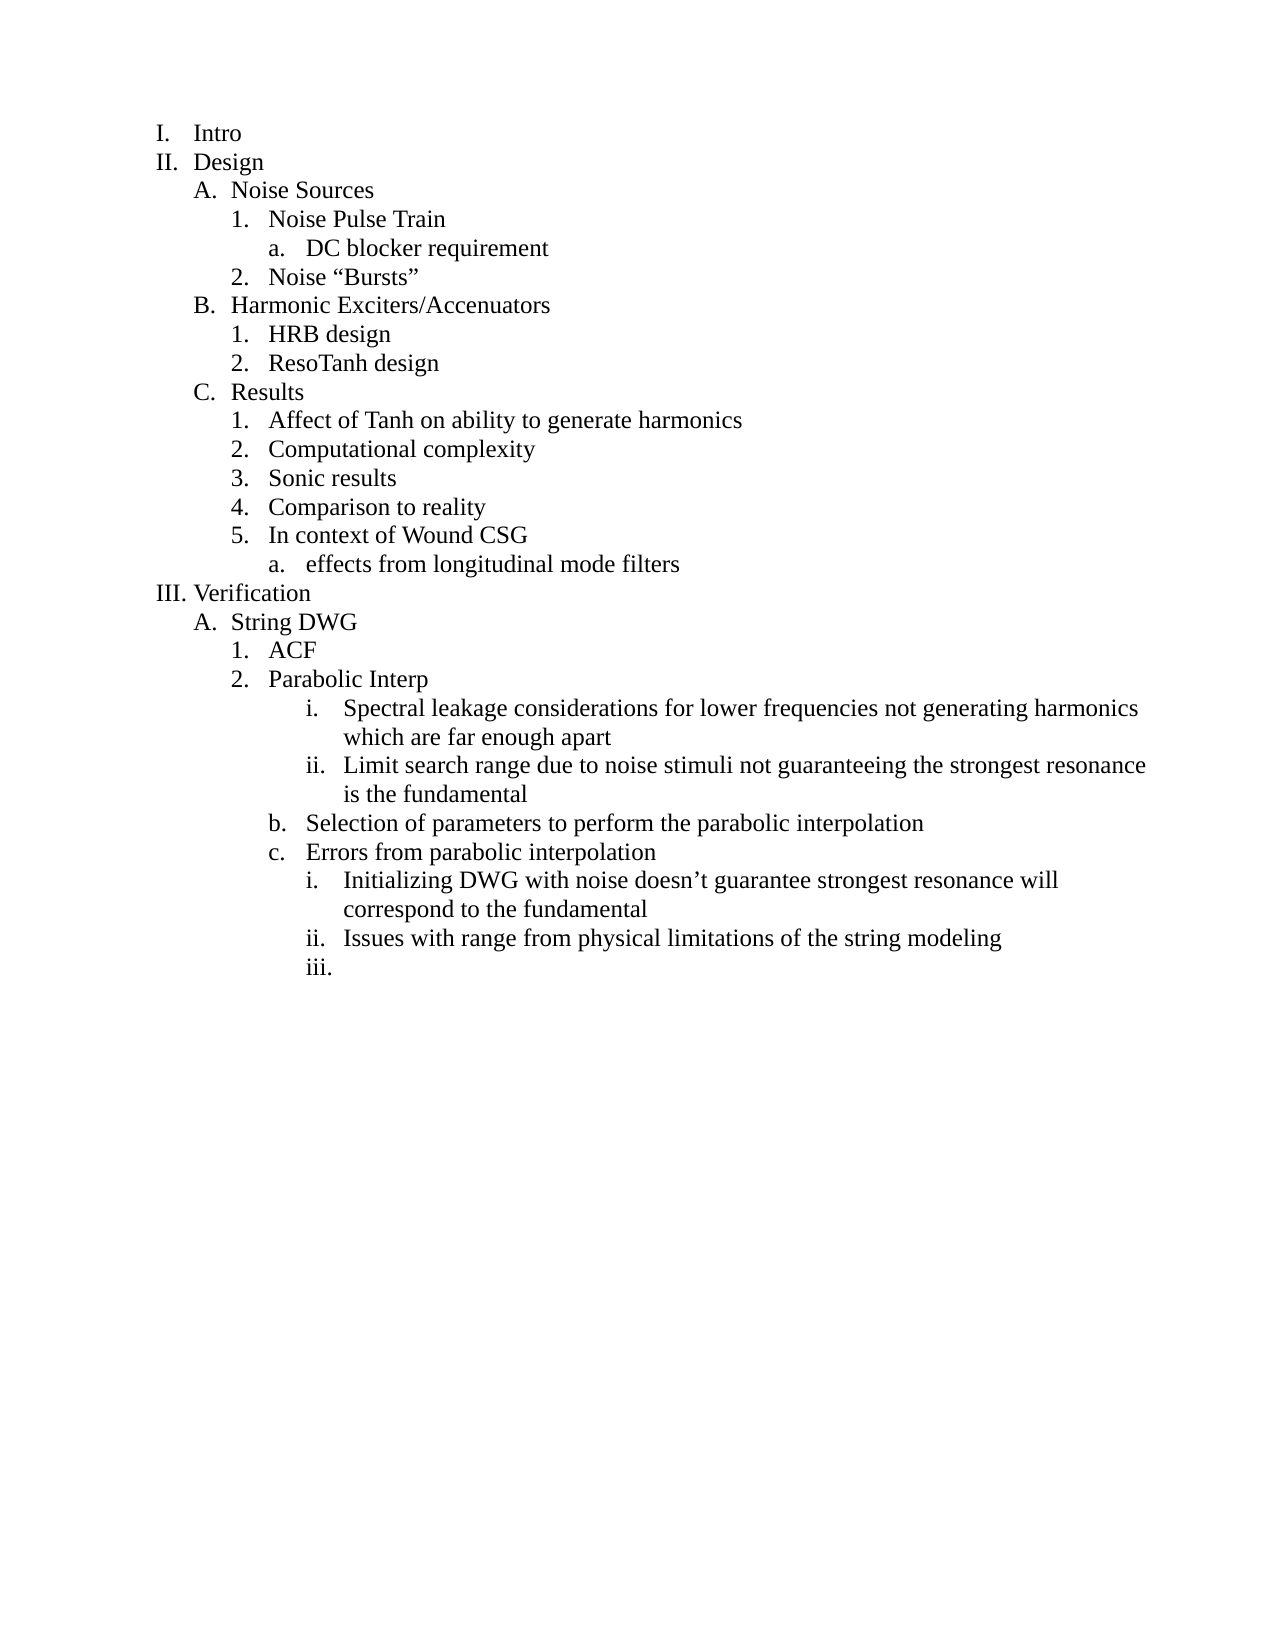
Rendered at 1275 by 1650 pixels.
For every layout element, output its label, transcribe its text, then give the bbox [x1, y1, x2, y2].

list Harmonic Exciters/Accenuators [193, 291, 1157, 319]
list HRB design [231, 319, 1157, 348]
list Sonic results [231, 463, 1157, 492]
list Design [156, 147, 1157, 176]
list Affect of Tanh on ability to generate harmonics [231, 406, 1157, 434]
list Noise Pulse Train [231, 204, 1157, 233]
list Intro [156, 118, 1157, 147]
list Results [193, 377, 1157, 406]
list DC blocker requirement [268, 233, 1157, 262]
list Errors from parabolic interpolation [268, 837, 1157, 866]
list ResoTanh design [231, 348, 1157, 377]
list ACF [231, 636, 1157, 664]
list Computational complexity [231, 434, 1157, 463]
list String DWG [193, 607, 1157, 636]
list Parabolic Interp [231, 664, 1157, 693]
list Initializing DWG with noise doesn’t guarantee strongest resonance will correspond to the fundamental [306, 866, 1157, 923]
list Noise “Bursts” [231, 262, 1157, 291]
list Comparison to reality [231, 492, 1157, 521]
list Selection of parameters to perform the parabolic interpolation [268, 808, 1157, 837]
list Limit search range due to noise stimuli not guaranteeing the strongest resonance is the fundamental [306, 751, 1157, 808]
list In context of Wound CSG [231, 521, 1157, 549]
list Issues with range from physical limitations of the string modeling [306, 923, 1157, 952]
list Spectral leakage considerations for lower frequencies not generating harmonics which are far enough apart [306, 693, 1157, 751]
list Verification [156, 578, 1157, 607]
list effects from longitudinal mode filters [268, 549, 1157, 578]
list Noise Sources [193, 176, 1157, 204]
